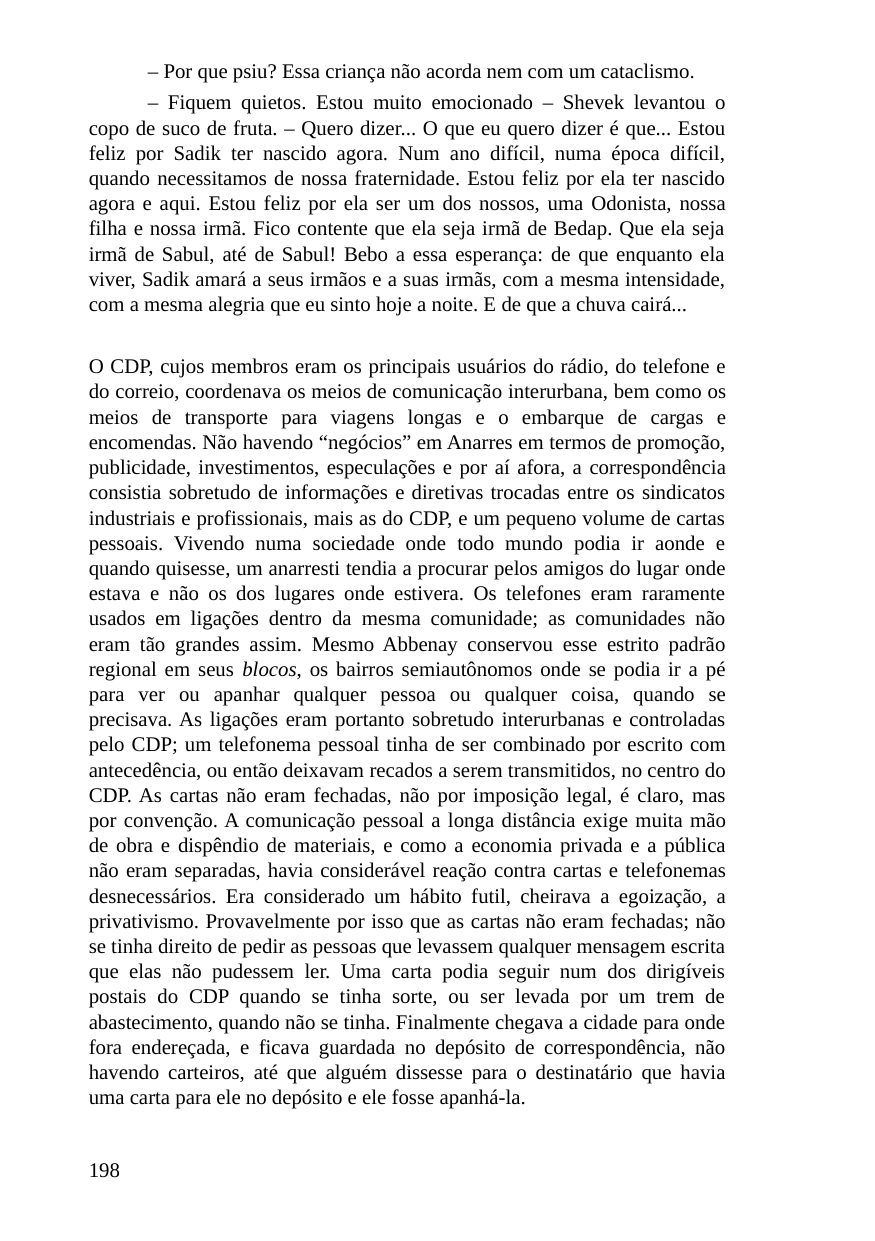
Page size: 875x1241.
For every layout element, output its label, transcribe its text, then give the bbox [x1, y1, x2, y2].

text – Por que psiu? Essa criança não acorda nem com um cataclismo. [88, 59, 726, 83]
text – Fiquem quietos. Estou muito emocionado – Shevek levantou o copo de suco de fruta. – Quero dizer... O que eu quero dizer é que... Estou feliz por Sadik ter nascido agora. Num ano difícil, numa época difícil, quando necessitamos de nossa fraternidade. Estou feliz por ela ter nascido agora e aqui. Estou feliz por ela ser um dos nossos, uma Odonista, nossa filha e nossa irmã. Fico contente que ela seja irmã de Bedap. Que ela seja irmã de Sabul, até de Sabul! Bebo a essa esperança: de que enquanto ela viver, Sadik amará a seus irmãos e a suas irmãs, com a mesma intensidade, com a mesma alegria que eu sinto hoje a noite. E de que a chuva cairá... [88, 90, 726, 316]
text O CDP, cujos membros eram os principais usuários do rádio, do telefone e do correio, coordenava os meios de comunicação interurbana, bem como os meios de transporte para viagens longas e o embarque de cargas e encomendas. Não havendo “negócios” em Anarres em termos de promoção, publicidade, investimentos, especulações e por aí afora, a correspondência consistia sobretudo de informações e diretivas trocadas entre os sindicatos industriais e profissionais, mais as do CDP, e um pequeno volume de cartas pessoais. Vivendo numa sociedade onde todo mundo podia ir aonde e quando quisesse, um anarresti tendia a procurar pelos amigos do lugar onde estava e não os dos lugares onde estivera. Os telefones eram raramente usados em ligações dentro da mesma comunidade; as comunidades não eram tão grandes assim. Mesmo Abbenay conservou esse estrito padrão regional em seus blocos, os bairros semiautônomos onde se podia ir a pé para ver ou apanhar qualquer pessoa ou qualquer coisa, quando se precisava. As ligações eram portanto sobretudo interurbanas e controladas pelo CDP; um telefonema pessoal tinha de ser combinado por escrito com antecedência, ou então deixavam recados a serem transmitidos, no centro do CDP. As cartas não eram fechadas, não por imposição legal, é claro, mas por convenção. A comunicação pessoal a longa distância exige muita mão de obra e dispêndio de materiais, e como a economia privada e a pública não eram separadas, havia considerável reação contra cartas e telefonemas desnecessários. Era considerado um hábito futil, cheirava a egoização, a privativismo. Provavelmente por isso que as cartas não eram fechadas; não se tinha direito de pedir as pessoas que levassem qualquer mensagem escrita que elas não pudessem ler. Uma carta podia seguir num dos dirigíveis postais do CDP quando se tinha sorte, ou ser levada por um trem de abastecimento, quando não se tinha. Finalmente chegava a cidade para onde fora endereçada, e ficava guardada no depósito de correspondência, não havendo carteiros, até que alguém dissesse para o destinatário que havia uma carta para ele no depósito e ele fosse apanhá-la. [88, 354, 726, 1109]
